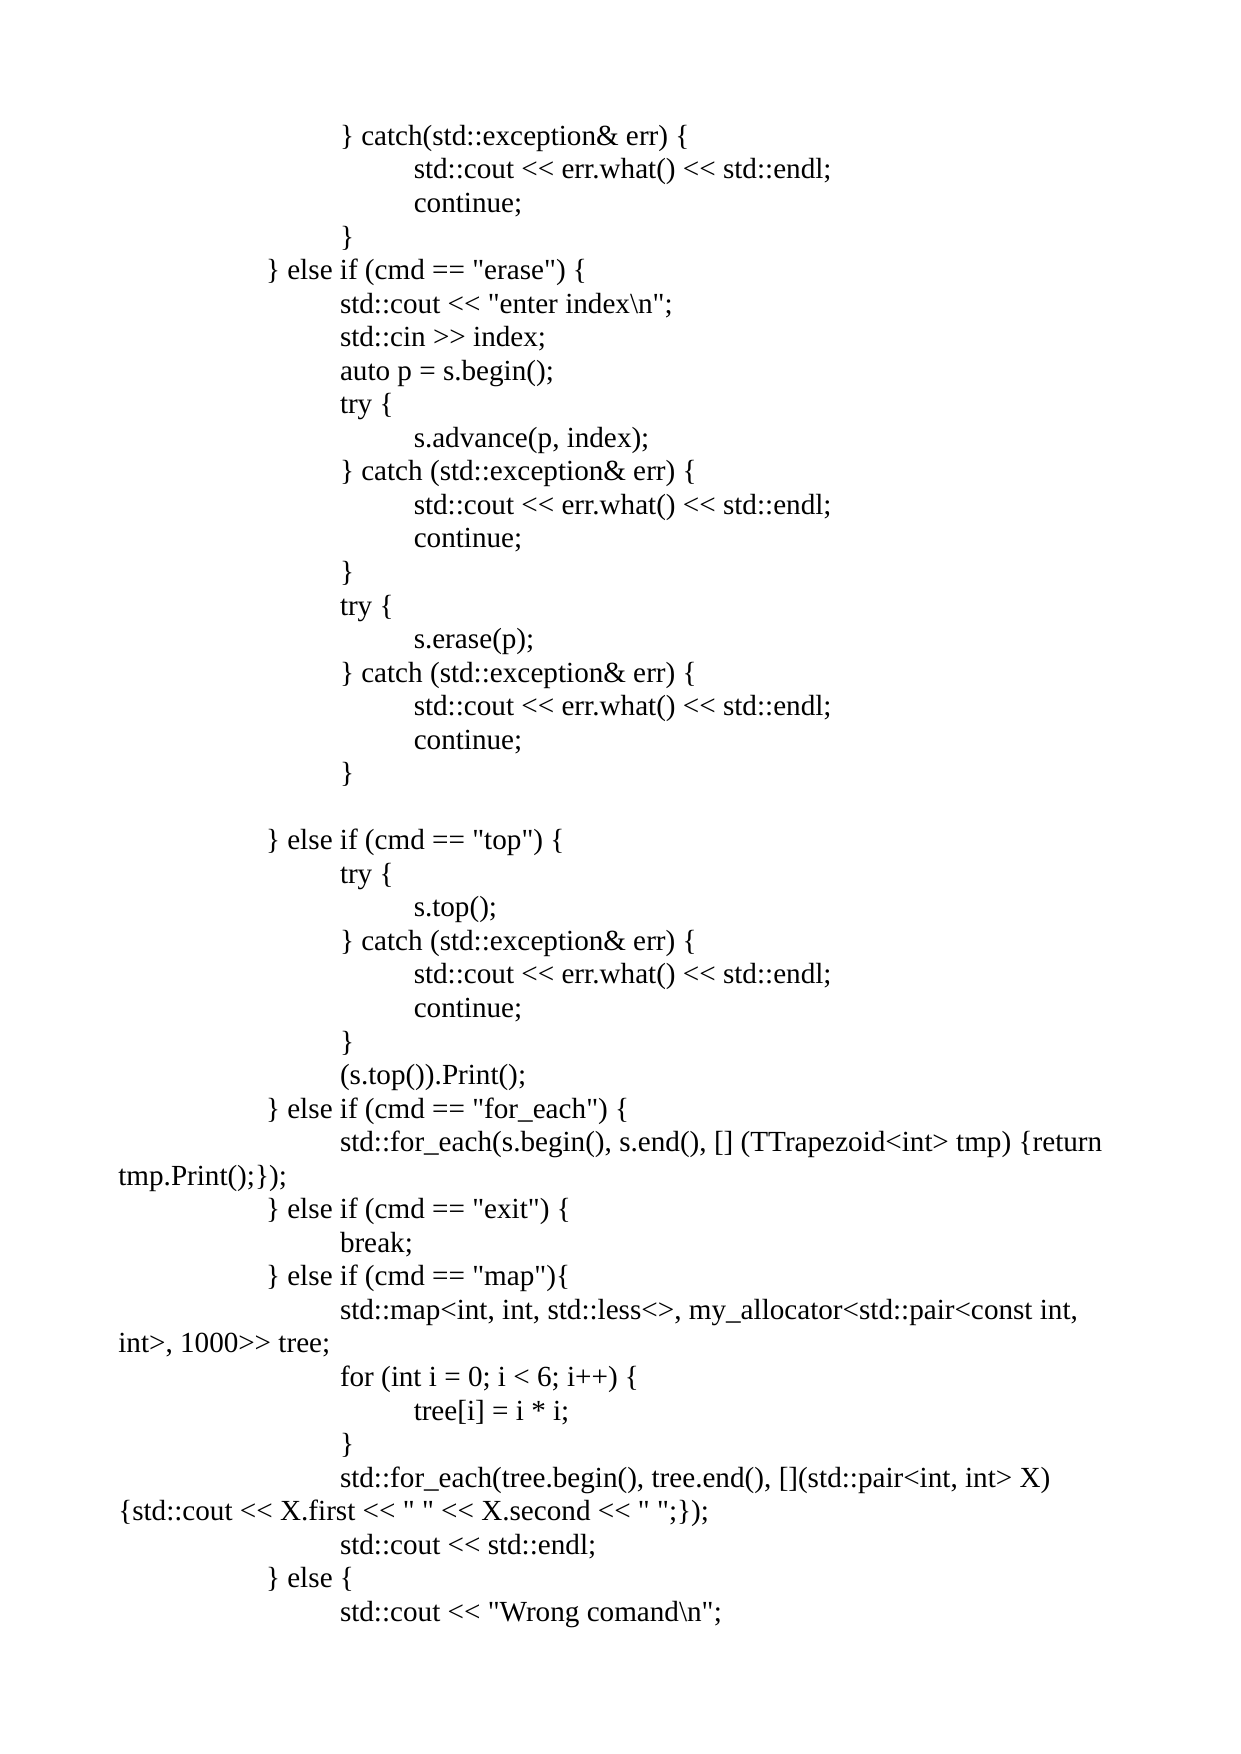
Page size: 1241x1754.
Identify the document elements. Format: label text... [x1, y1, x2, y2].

text } [118, 755, 1122, 789]
text std::for_each(tree.begin(), tree.end(), [](std::pair<int, int> X) {std::cout << X.first << " " << X.second << " ";}); [118, 1460, 1122, 1527]
text } [118, 1024, 1122, 1057]
text continue; [118, 185, 1122, 219]
text } [118, 219, 1122, 252]
text } else { [118, 1560, 1122, 1594]
text std::cout << err.what() << std::endl; [118, 957, 1122, 990]
text } catch(std::exception& err) { [118, 118, 1122, 152]
text break; [118, 1225, 1122, 1258]
text s.advance(p, index); [118, 420, 1122, 453]
text std::cin >> index; [118, 319, 1122, 353]
text continue; [118, 722, 1122, 755]
text try { [118, 386, 1122, 420]
text } [118, 554, 1122, 588]
text std::cout << "enter index\n"; [118, 286, 1122, 319]
text } else if (cmd == "exit") { [118, 1191, 1122, 1225]
text } else if (cmd == "top") { [118, 822, 1122, 856]
text try { [118, 856, 1122, 889]
text (s.top()).Print(); [118, 1057, 1122, 1091]
text std::cout << "Wrong comand\n"; [118, 1594, 1122, 1627]
text auto p = s.begin(); [118, 353, 1122, 386]
text s.erase(p); [118, 621, 1122, 655]
text std::cout << std::endl; [118, 1527, 1122, 1560]
text continue; [118, 521, 1122, 554]
text } catch (std::exception& err) { [118, 655, 1122, 688]
text } else if (cmd == "for_each") { [118, 1091, 1122, 1124]
text } [118, 1426, 1122, 1460]
text } catch (std::exception& err) { [118, 453, 1122, 487]
text try { [118, 588, 1122, 621]
text std::map<int, int, std::less<>, my_allocator<std::pair<const int, int>, 1000>> tree; [118, 1292, 1122, 1359]
text } catch (std::exception& err) { [118, 923, 1122, 957]
text std::cout << err.what() << std::endl; [118, 152, 1122, 185]
text s.top(); [118, 889, 1122, 923]
text std::for_each(s.begin(), s.end(), [] (TTrapezoid<int> tmp) {return tmp.Print();}); [118, 1124, 1122, 1191]
text } else if (cmd == "erase") { [118, 252, 1122, 286]
text for (int i = 0; i < 6; i++) { [118, 1359, 1122, 1393]
text } else if (cmd == "map"){ [118, 1258, 1122, 1292]
text std::cout << err.what() << std::endl; [118, 688, 1122, 722]
text continue; [118, 990, 1122, 1024]
text tree[i] = i * i; [118, 1393, 1122, 1426]
text std::cout << err.what() << std::endl; [118, 487, 1122, 521]
